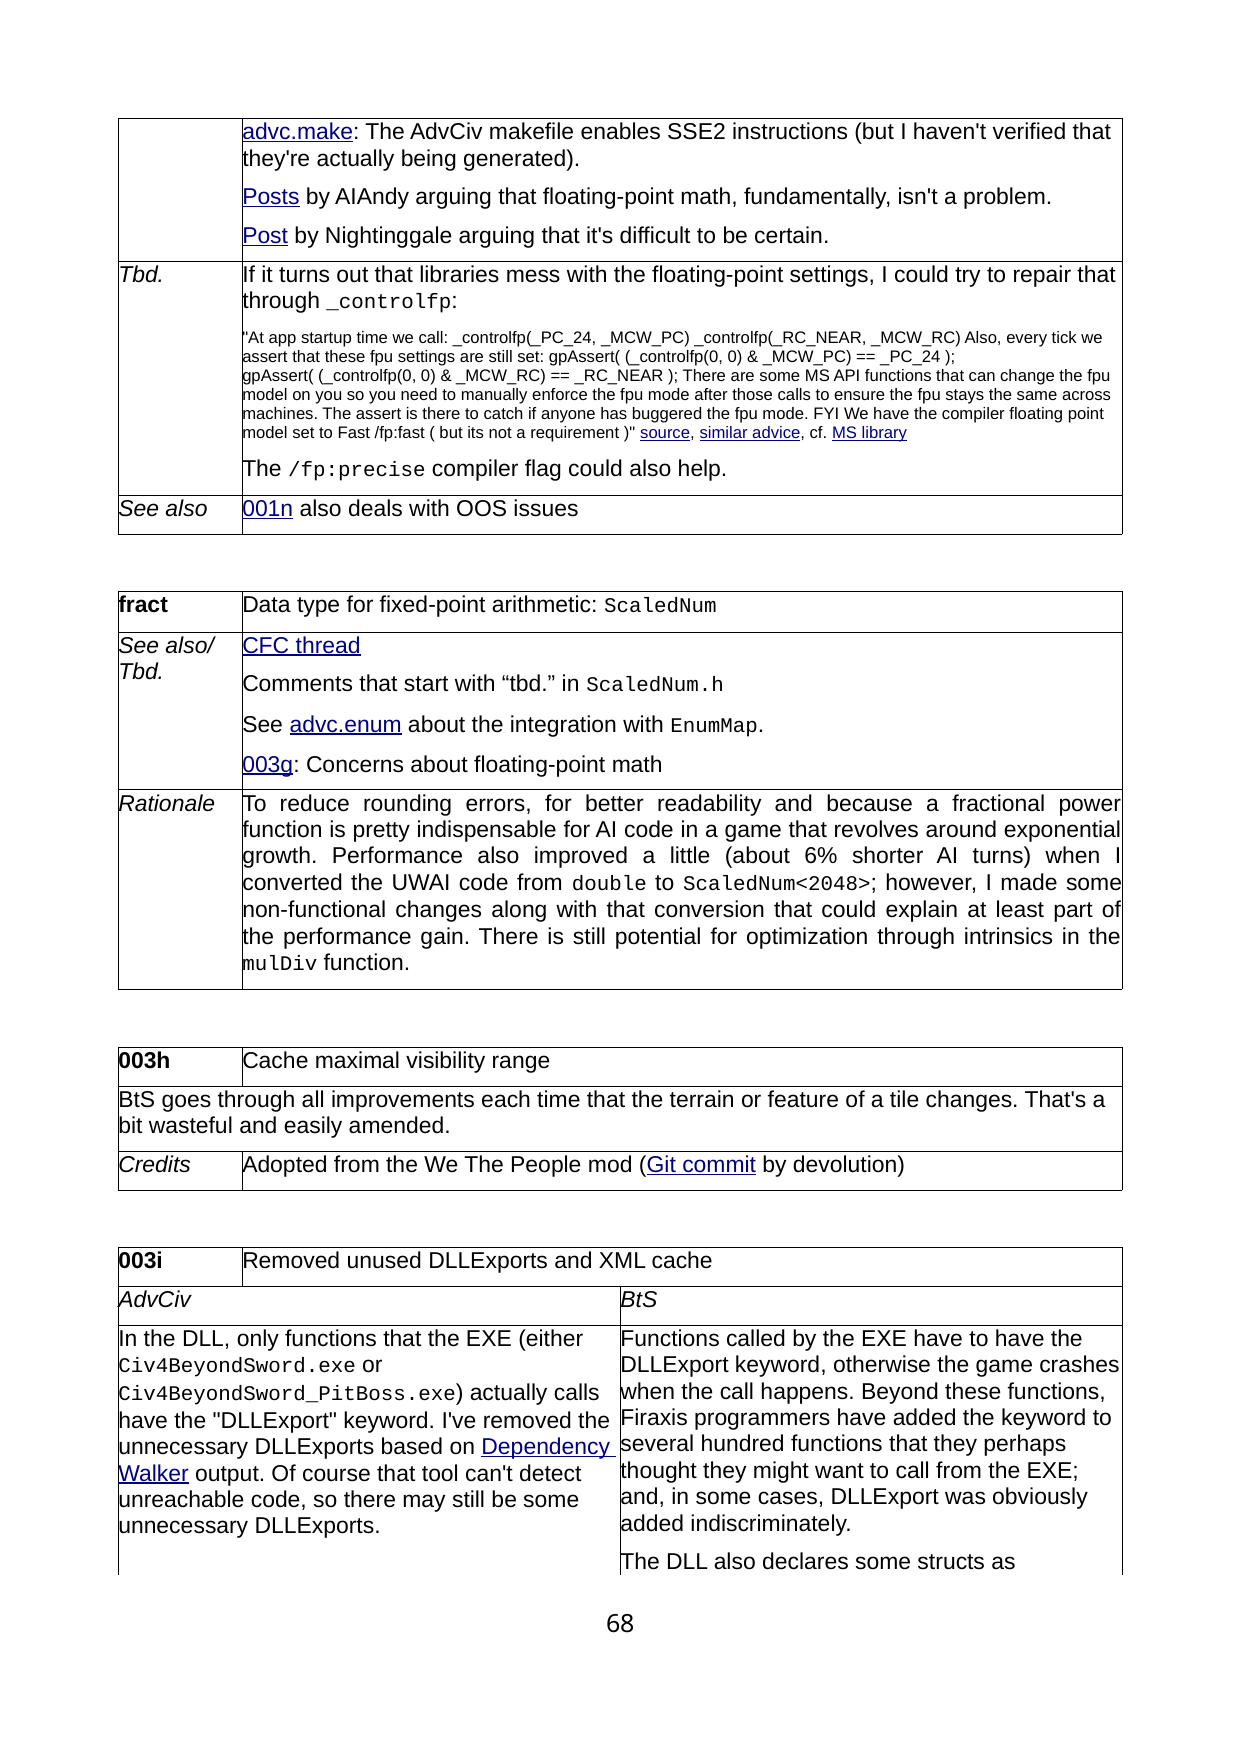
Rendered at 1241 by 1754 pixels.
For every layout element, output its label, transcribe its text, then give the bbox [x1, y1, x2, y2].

table_cell If it turns out that libraries mess with the floating-point settings, I could try to repair that through _controlfp: "At app startup time we call: _controlfp(_PC_24, _MCW_PC) _controlfp(_RC_NEAR, _MCW_RC) Also, every tick we assert that these fpu settings are still set: gpAssert( (_controlfp(0, 0) & _MCW_PC) == _PC_24 ); gpAssert( (_controlfp(0, 0) & _MCW_RC) == _RC_NEAR ); There are some MS API functions that can change the fpu model on you so you need to manually enforce the fpu mode after those calls to ensure the fpu stays the same across machines. The assert is there to catch if anyone has buggered the fpu mode. FYI We have the compiler floating point model set to Fast /fp:fast ( but its not a requirement )" source, similar advice, cf. MS library The /fp:precise compiler flag could also help. [243, 262, 1122, 495]
table_cell To reduce rounding errors, for better readability and because a fractional power function is pretty indispensable for AI code in a game that revolves around exponential growth. Performance also improved a little (about 6% shorter AI turns) when I converted the UWAI code from double to ScaledNum<2048>; however, I made some non-functional changes along with that conversion that could explain at least part of the performance gain. There is still potential for optimization through intrinsics in the mulDiv function. [243, 790, 1122, 989]
table_header 003h [119, 1048, 242, 1086]
table_cell [119, 119, 242, 261]
table_cell BtS [621, 1287, 1122, 1325]
table_cell advc.make: The AdvCiv makefile enables SSE2 instructions (but I haven't verified that they're actually being generated). Posts by AIAndy arguing that floating-point math, fundamentally, isn't a problem. Post by Nightinggale arguing that it's difficult to be certain. [243, 119, 1122, 261]
table_cell CFC thread Comments that start with “tbd.” in ScaledNum.h See advc.enum about the integration with EnumMap. 003g: Concerns about floating-point math [243, 633, 1122, 789]
table_header Removed unused DLLExports and XML cache [243, 1248, 1122, 1286]
table_cell Tbd. [119, 262, 242, 495]
table_cell Functions called by the EXE have to have the DLLExport keyword, otherwise the game crashes when the call happens. Beyond these functions, Firaxis programmers have added the keyword to several hundred functions that they perhaps thought they might want to call from the EXE; and, in some cases, DLLExport was obviously added indiscriminately. The DLL also declares some structs as [621, 1326, 1122, 1574]
table_cell Adopted from the We The People mod (Git commit by devolution) [243, 1152, 1122, 1189]
table_header 003i [119, 1248, 242, 1286]
table_header fract [119, 592, 242, 632]
table_cell Rationale [119, 790, 242, 989]
table_cell 001n also deals with OOS issues [243, 496, 1122, 534]
table_header Data type for fixed-point arithmetic: ScaledNum [243, 592, 1122, 632]
table_header Cache maximal visibility range [243, 1048, 1122, 1086]
table_cell BtS goes through all improvements each time that the terrain or feature of a tile changes. That's a bit wasteful and easily amended. [119, 1087, 1122, 1151]
table_cell See also [119, 496, 242, 534]
table_cell In the DLL, only functions that the EXE (either Civ4BeyondSword.exe or Civ4BeyondSword_PitBoss.exe) actually calls have the "DLLExport" keyword. I've removed the unnecessary DLLExports based on Dependency Walker output. Of course that tool can't detect unreachable code, so there may still be some unnecessary DLLExports. [119, 1326, 620, 1574]
table_cell Credits [119, 1152, 242, 1189]
table_cell See also/ Tbd. [119, 633, 242, 789]
table_cell AdvCiv [119, 1287, 620, 1325]
